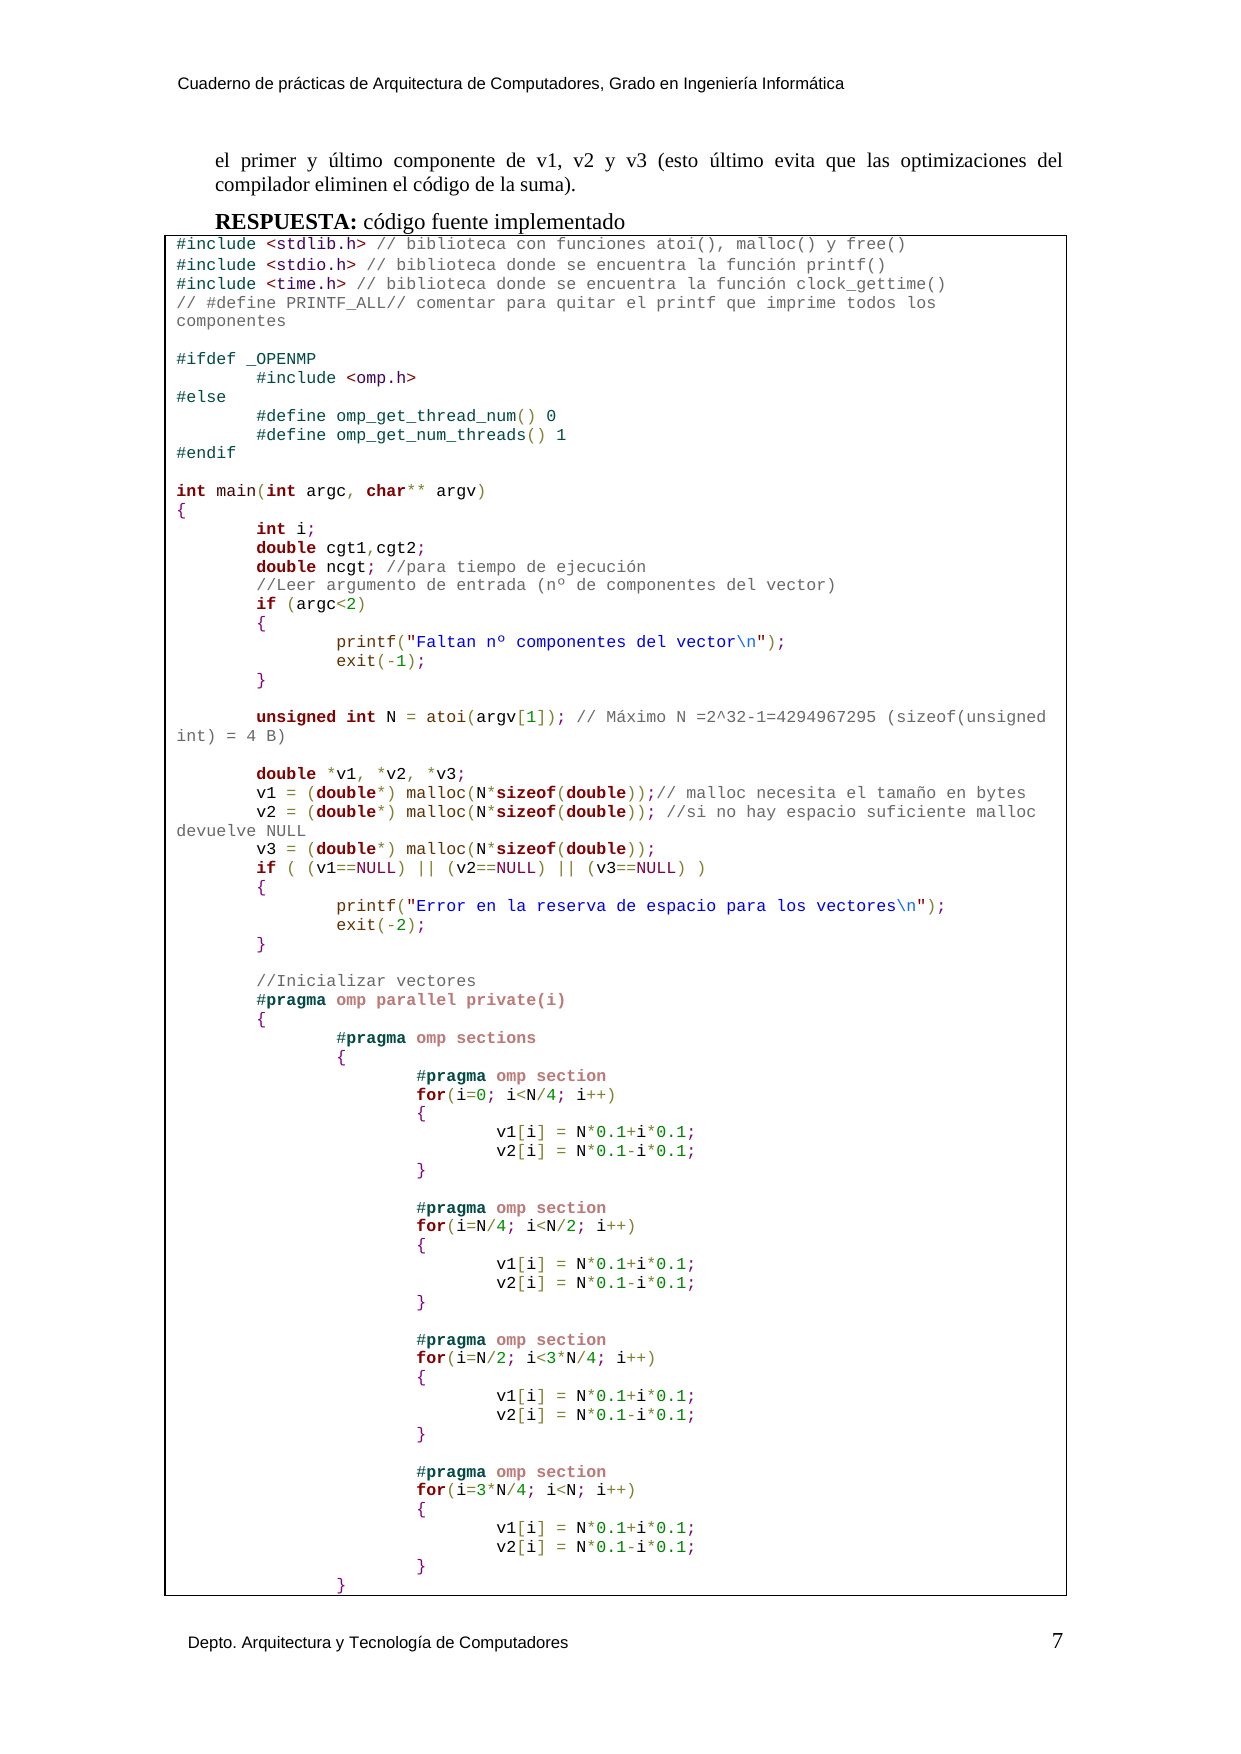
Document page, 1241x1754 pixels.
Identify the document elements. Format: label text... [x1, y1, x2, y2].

list el primer y último componente de v1, v2 y v3 (esto último evita que las optimizaciones del compilador eliminen el código de la suma). [177, 148, 1063, 196]
table_header #include <stdlib.h> // biblioteca con funciones atoi(), malloc() y free() #include <stdio.h> // biblioteca donde se encuentra la función printf() #include <time.h> // biblioteca donde se encuentra la función clock_gettime() // #define PRINTF_ALL// comentar para quitar el printf que imprime todos los componentes #ifdef _OPENMP #include <omp.h> #else #define omp_get_thread_num() 0 #define omp_get_num_threads() 1 #endif int main(int argc, char** argv) { int i; double cgt1,cgt2; double ncgt; //para tiempo de ejecución //Leer argumento de entrada (nº de componentes del vector) if (argc<2) { printf("Faltan nº componentes del vector\n"); exit(-1); } unsigned int N = atoi(argv[1]); // Máximo N =2^32-1=4294967295 (sizeof(unsigned int) = 4 B) double *v1, *v2, *v3; v1 = (double*) malloc(N*sizeof(double));// malloc necesita el tamaño en bytes v2 = (double*) malloc(N*sizeof(double)); //si no hay espacio suficiente malloc devuelve NULL v3 = (double*) malloc(N*sizeof(double)); if ( (v1==NULL) || (v2==NULL) || (v3==NULL) ) { printf("Error en la reserva de espacio para los vectores\n"); exit(-2); } //Inicializar vectores #pragma omp parallel private(i) { #pragma omp sections { #pragma omp section for(i=0; i<N/4; i++) { v1[i] = N*0.1+i*0.1; v2[i] = N*0.1-i*0.1; } #pragma omp section for(i=N/4; i<N/2; i++) { v1[i] = N*0.1+i*0.1; v2[i] = N*0.1-i*0.1; } #pragma omp section for(i=N/2; i<3*N/4; i++) { v1[i] = N*0.1+i*0.1; v2[i] = N*0.1-i*0.1; } #pragma omp section for(i=3*N/4; i<N; i++) { v1[i] = N*0.1+i*0.1; v2[i] = N*0.1-i*0.1; } } [166, 236, 1066, 1595]
text RESPUESTA: código fuente implementado [215, 208, 1063, 235]
